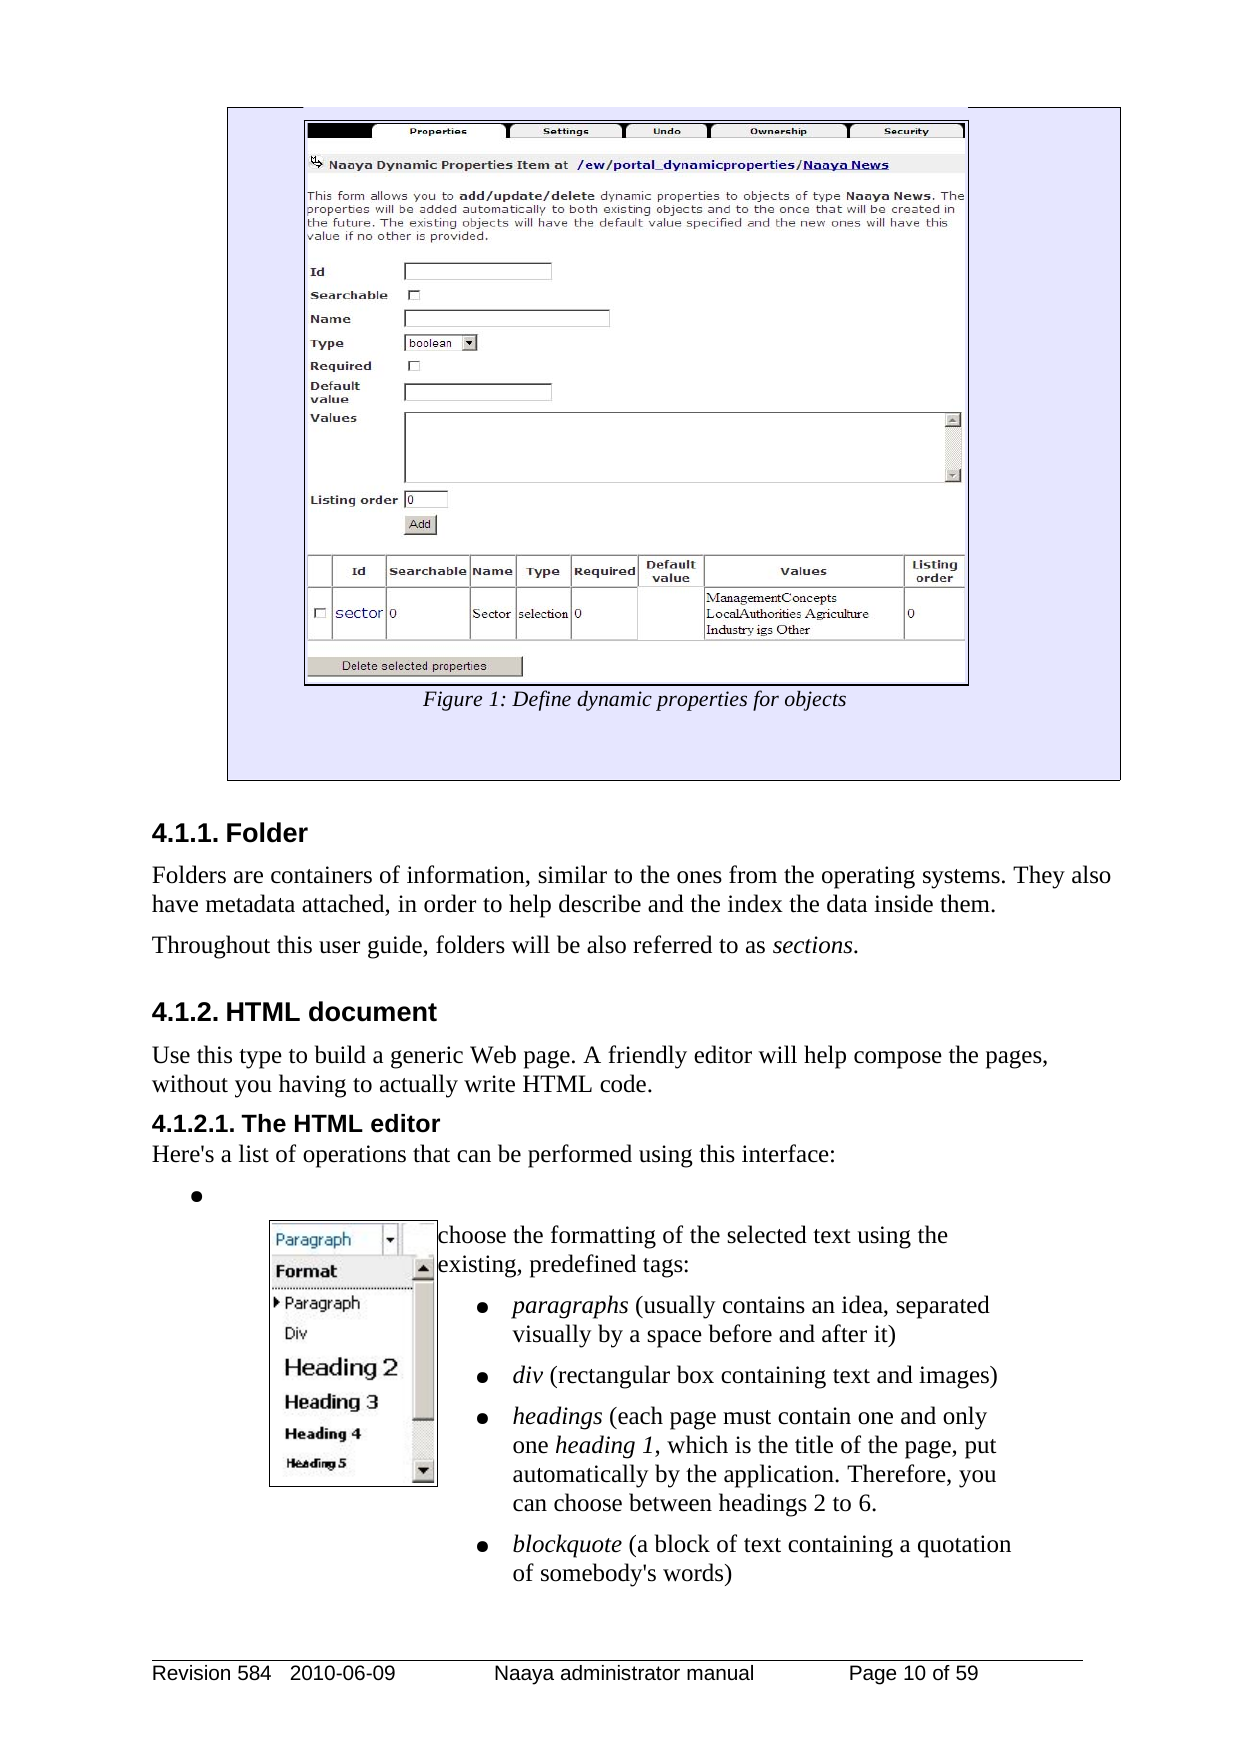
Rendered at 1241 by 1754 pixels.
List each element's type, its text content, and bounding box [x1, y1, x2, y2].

text Here's a list of operations that can be performed using this interface: [152, 1138, 1120, 1167]
subtitle Folder [152, 817, 1120, 848]
subtitle HTML document [152, 996, 1120, 1027]
text Folders are containers of information, similar to the ones from the operating systems. They also have metadata attached, in order to help describe and the index the data inside them. [152, 860, 1120, 918]
subtitle The HTML editor [152, 1109, 1120, 1138]
picture [271, 1223, 435, 1483]
table_header choose the formatting of the selected text using the existing, predefined tags: paragraphs (usually contains an idea, separated visually by a space before and after it) div (rectangular box containing text and images) headings (each page must contain one and only one heading 1, which is the title of the page, put automatically by the application. Therefore, you can choose between headings 2 to 6. blockquote (a block of text containing a quotation of somebody's words) [438, 1220, 1027, 1599]
picture [307, 123, 965, 682]
text Figure 1: Define dynamic properties for objects [303, 682, 969, 711]
table_header [269, 1487, 437, 1599]
text Throughout this user guide, folders will be also referred to as sections. [152, 930, 1120, 959]
table_header [270, 1221, 437, 1486]
text Use this type to build a generic Web page. A friendly editor will help compose the pages, without you having to actually write HTML code. [152, 1039, 1120, 1098]
